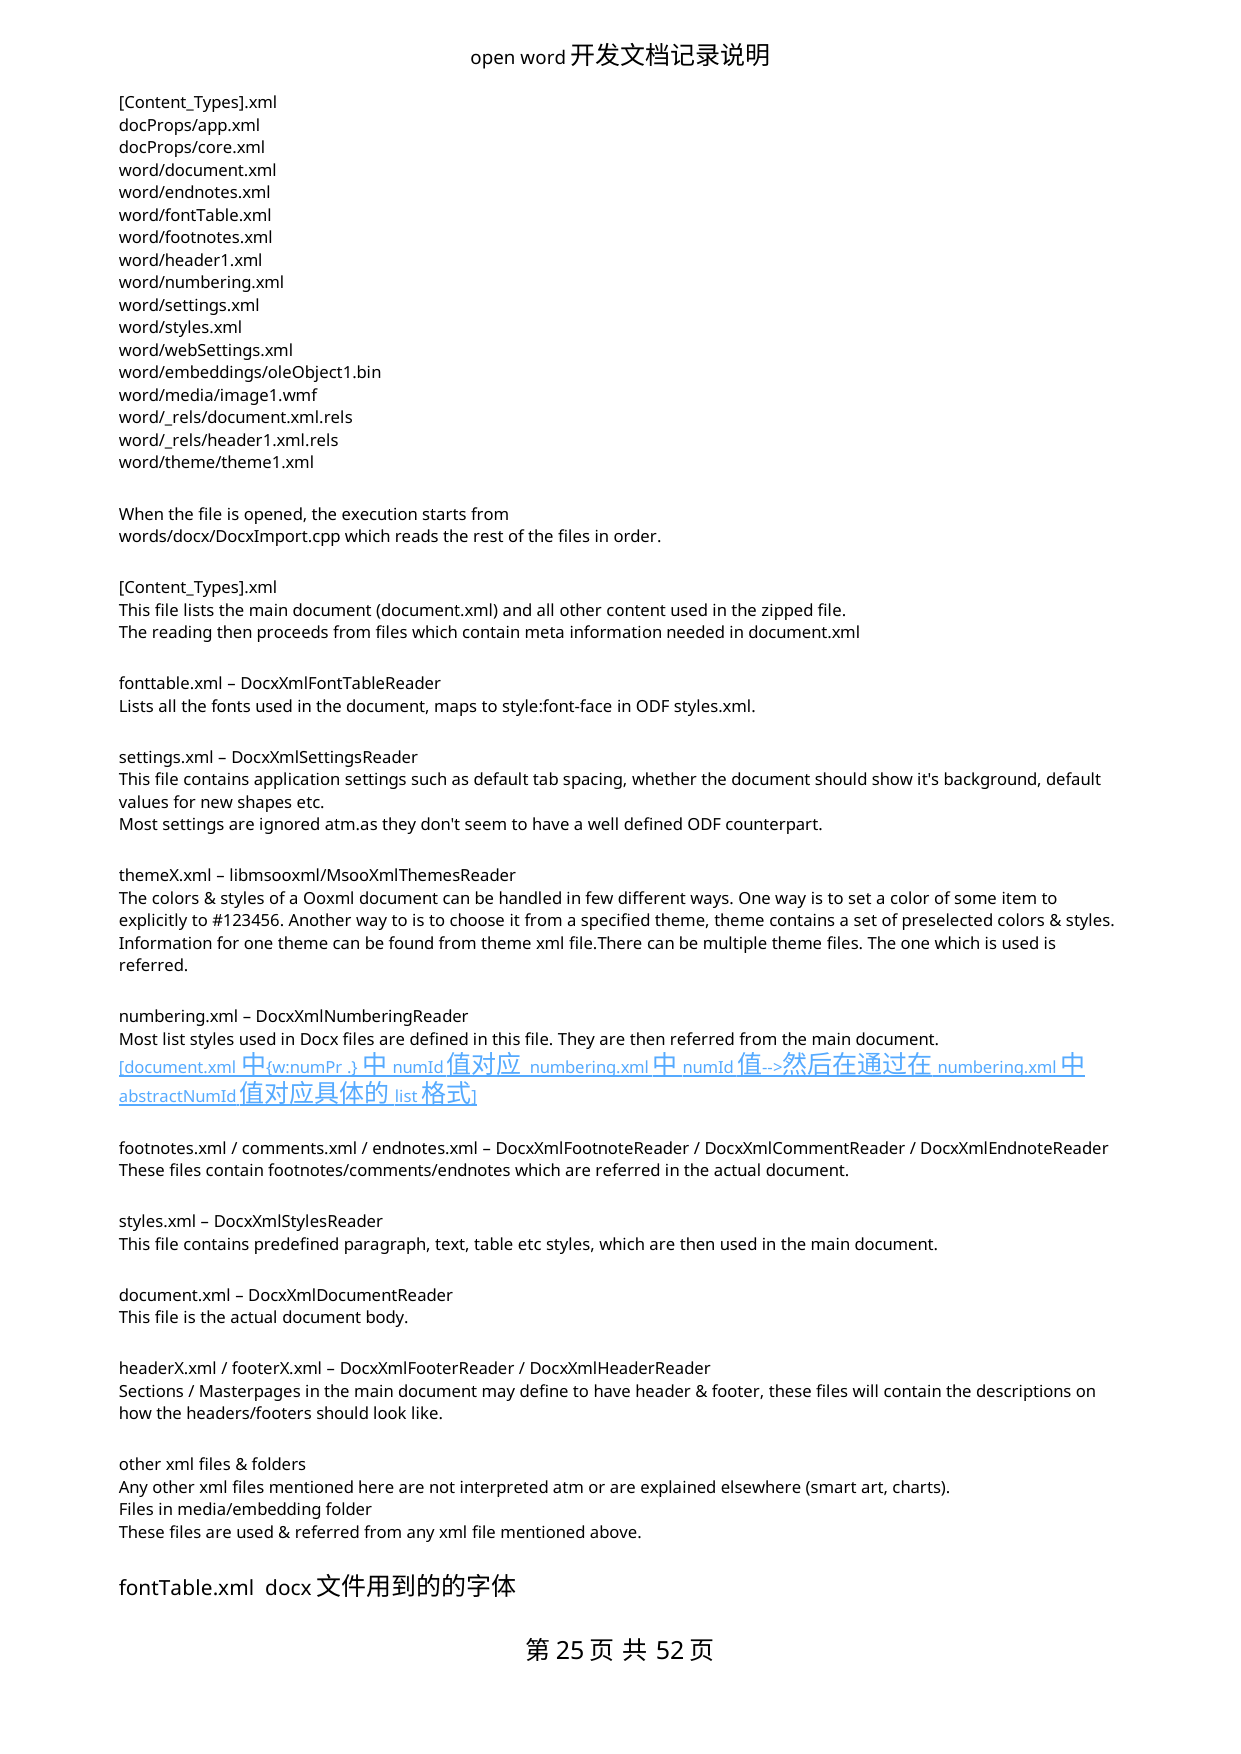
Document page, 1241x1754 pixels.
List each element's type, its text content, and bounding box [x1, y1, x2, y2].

text styles.xml – DocxXmlStylesReader [119, 1210, 1121, 1233]
text This file is the actual document body. [119, 1306, 1121, 1329]
text document.xml – DocxXmlDocumentReader [119, 1284, 1121, 1306]
text footnotes.xml / comments.xml / endnotes.xml – DocxXmlFootnoteReader / DocxXmlCommentReader / DocxXmlEndnoteReader [119, 1137, 1121, 1159]
text themeX.xml – libmsooxml/MsooXmlThemesReader [119, 864, 1121, 887]
text [document.xml 中{w:numPr .} 中numId值对应 numbering.xml中numId值-->然后在通过在numbering.xml中abstractNumId值对应具体的list格式] [119, 1050, 1121, 1108]
text fonttable.xml – DocxXmlFontTableReader [119, 672, 1121, 694]
text numbering.xml – DocxXmlNumberingReader [119, 1005, 1121, 1028]
text Sections / Masterpages in the main document may define to have header & footer, these files will contain the descriptions on how the headers/footers should look like. [119, 1380, 1121, 1425]
text These files are used & referred from any xml file mentioned above. [119, 1521, 1121, 1543]
text docProps/app.xml [119, 114, 1121, 136]
text fontTable.xml docx文件用到的的字体 [119, 1572, 1121, 1601]
text This file lists the main document (document.xml) and all other content used in the zipped file. [119, 598, 1121, 621]
text headerX.xml / footerX.xml – DocxXmlFooterReader / DocxXmlHeaderReader [119, 1357, 1121, 1380]
text word/media/image1.wmf [119, 384, 1121, 406]
text [Content_Types].xml [119, 91, 1121, 114]
text The reading then proceeds from files which contain meta information needed in document.xml [119, 621, 1121, 643]
text word/styles.xml [119, 316, 1121, 339]
text words/docx/DocxImport.cpp which reads the rest of the files in order. [119, 525, 1121, 547]
text other xml files & folders [119, 1453, 1121, 1476]
text This file contains application settings such as default tab spacing, whether the document should show it's background, default values for new shapes etc. [119, 768, 1121, 813]
text This file contains predefined paragraph, text, table etc styles, which are then used in the main document. [119, 1233, 1121, 1255]
text Most list styles used in Docx files are defined in this file. They are then referred from the main document. [119, 1028, 1121, 1050]
text word/settings.xml [119, 294, 1121, 316]
text word/fontTable.xml [119, 204, 1121, 226]
text docProps/core.xml [119, 136, 1121, 159]
text word/document.xml [119, 159, 1121, 181]
text [Content_Types].xml [119, 576, 1121, 598]
text word/endnotes.xml [119, 181, 1121, 204]
text The colors & styles of a Ooxml document can be handled in few different ways. One way is to set a color of some item to explicitly to #123456. Another way to is to choose it from a specified theme, theme contains a set of preselected colors & styles. Information for one theme can be found from theme xml file.There can be multiple theme files. The one which is used is referred. [119, 887, 1121, 977]
text word/webSettings.xml [119, 339, 1121, 361]
text word/embeddings/oleObject1.bin [119, 361, 1121, 384]
text Any other xml files mentioned here are not interpreted atm or are explained elsewhere (smart art, charts). [119, 1476, 1121, 1498]
text word/header1.xml [119, 249, 1121, 271]
text When the file is opened, the execution starts from [119, 502, 1121, 525]
text Most settings are ignored atm.as they don't seem to have a well defined ODF counterpart. [119, 813, 1121, 836]
text word/footnotes.xml [119, 226, 1121, 249]
text Files in media/embedding folder [119, 1498, 1121, 1521]
text word/_rels/header1.xml.rels [119, 429, 1121, 451]
text settings.xml – DocxXmlSettingsReader [119, 746, 1121, 768]
text word/numbering.xml [119, 271, 1121, 294]
text word/theme/theme1.xml [119, 451, 1121, 474]
text word/_rels/document.xml.rels [119, 406, 1121, 429]
text These files contain footnotes/comments/endnotes which are referred in the actual document. [119, 1159, 1121, 1182]
text Lists all the fonts used in the document, maps to style:font-face in ODF styles.xml. [119, 694, 1121, 717]
